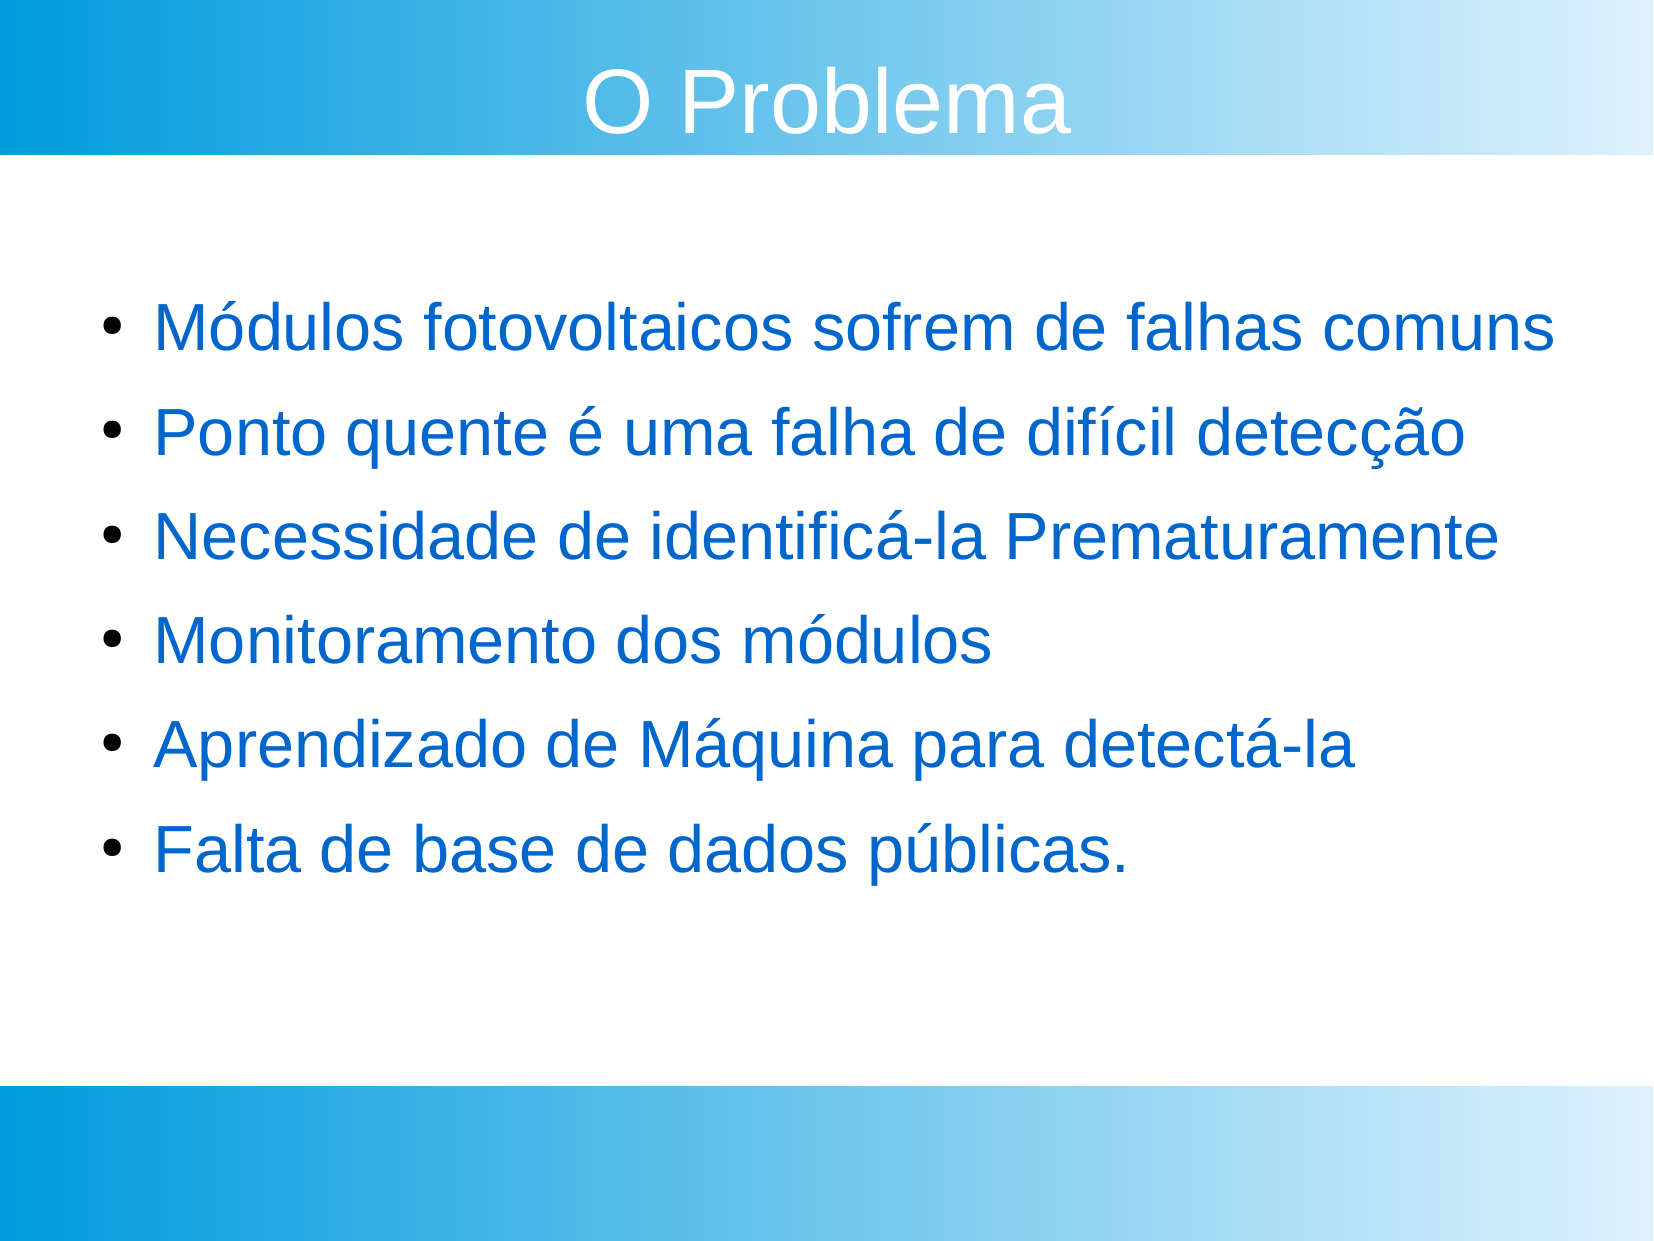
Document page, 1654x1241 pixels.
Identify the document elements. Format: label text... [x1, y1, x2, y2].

list Módulos fotovoltaicos sofrem de falhas comuns Ponto quente é uma falha de difícil detecção Necessidade de identificá-la Prematuramente Monitoramento dos módulos Aprendizado de Máquina para detectá-la Falta de base de dados públicas. [82, 290, 1571, 1010]
title O Problema [82, 49, 1571, 155]
